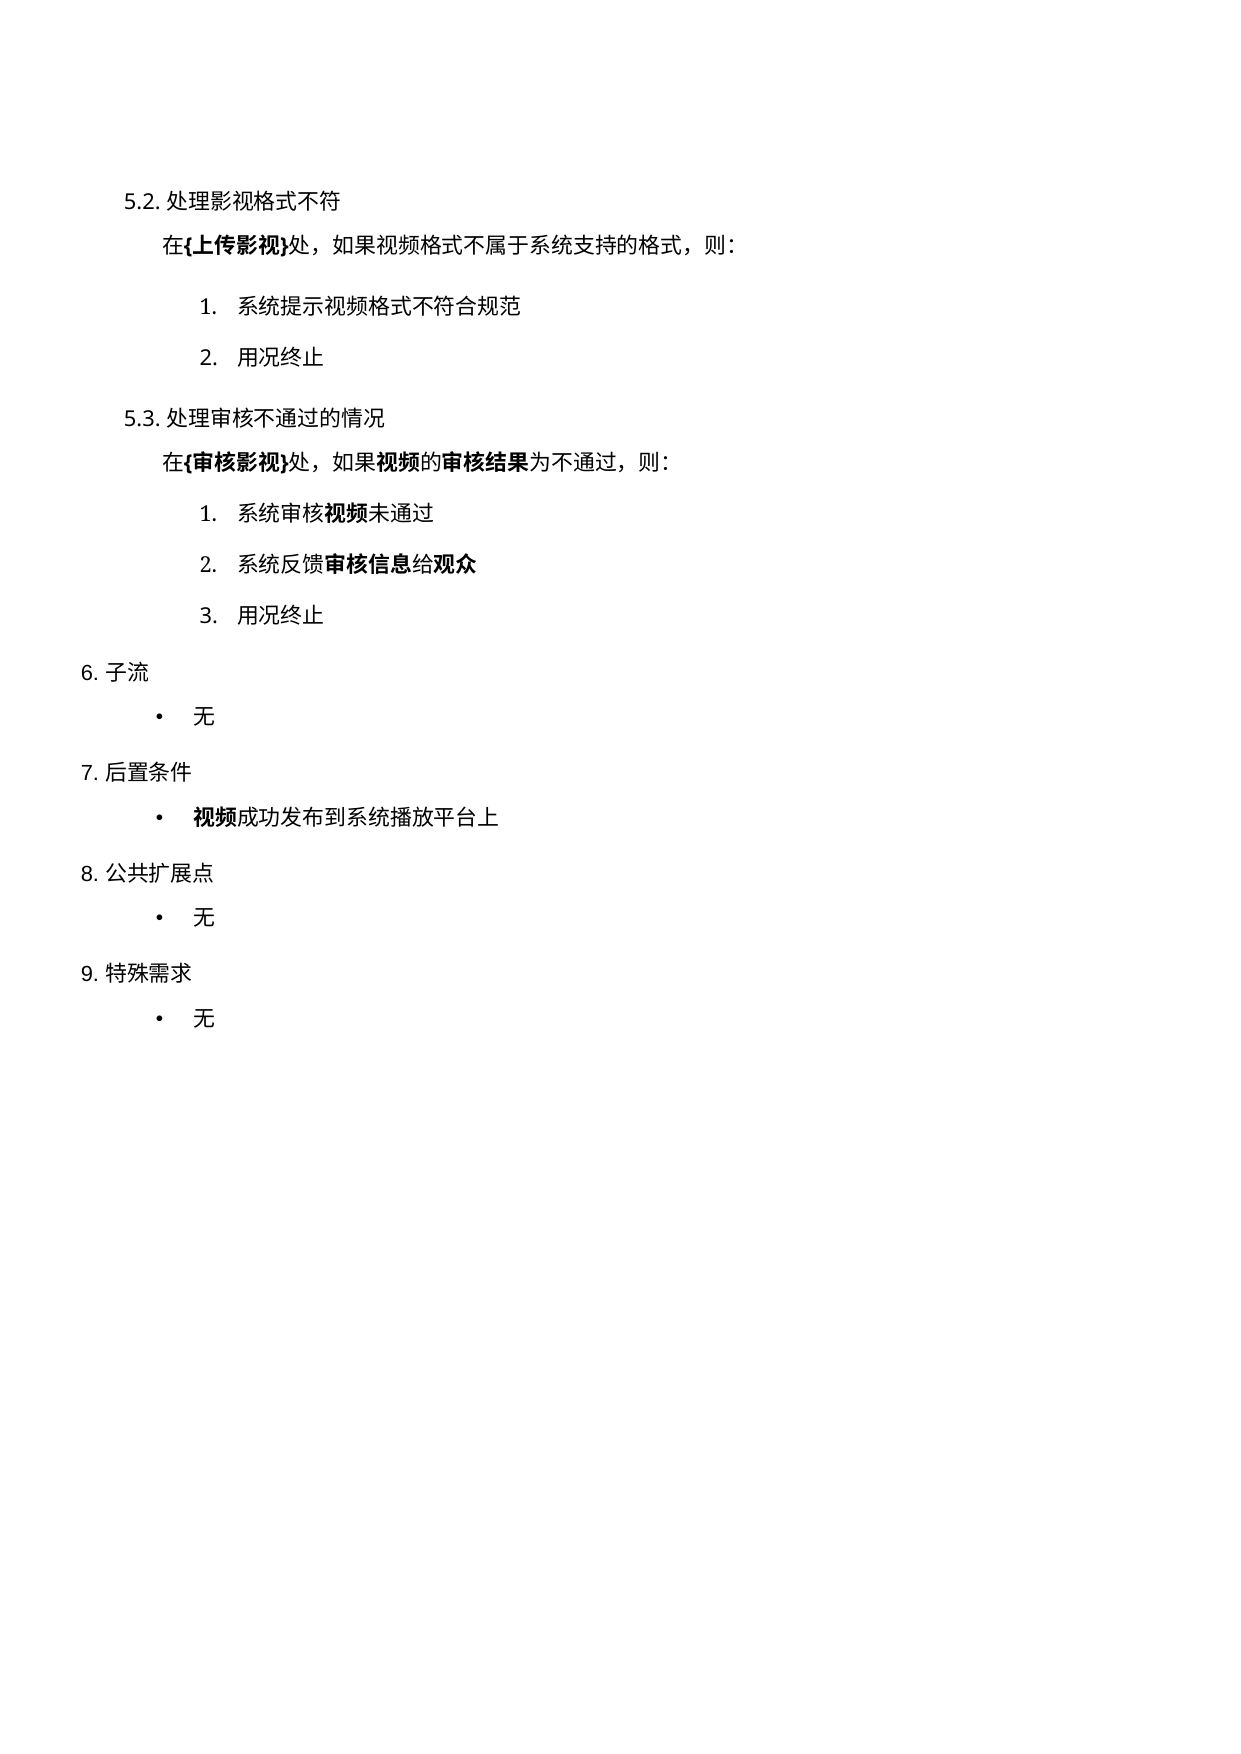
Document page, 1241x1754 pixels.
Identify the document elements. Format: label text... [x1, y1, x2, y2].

list 用况终止 [199, 340, 1122, 372]
list 系统提示视频格式不符合规范 [199, 289, 1122, 321]
list 视频成功发布到系统播放平台上 [156, 800, 1122, 831]
list 无 [156, 900, 1122, 932]
list 用况终止 [199, 598, 1122, 630]
text 在{上传影视}处，如果视频格式不属于系统支持的格式，则： [118, 228, 1122, 260]
text 在{审核影视}处，如果视频的审核结果为不通过，则： [118, 445, 1122, 477]
subtitle 处理审核不通过的情况 [118, 401, 1122, 433]
subtitle 公共扩展点 [81, 856, 1122, 888]
list 无 [156, 1001, 1122, 1032]
subtitle 后置条件 [81, 755, 1122, 787]
list 无 [156, 699, 1122, 731]
list 系统审核视频未通过 [199, 496, 1122, 528]
subtitle 处理影视格式不符 [118, 184, 1122, 216]
list 系统反馈审核信息给观众 [199, 547, 1122, 579]
subtitle 子流 [81, 655, 1122, 687]
subtitle 特殊需求 [81, 956, 1122, 988]
